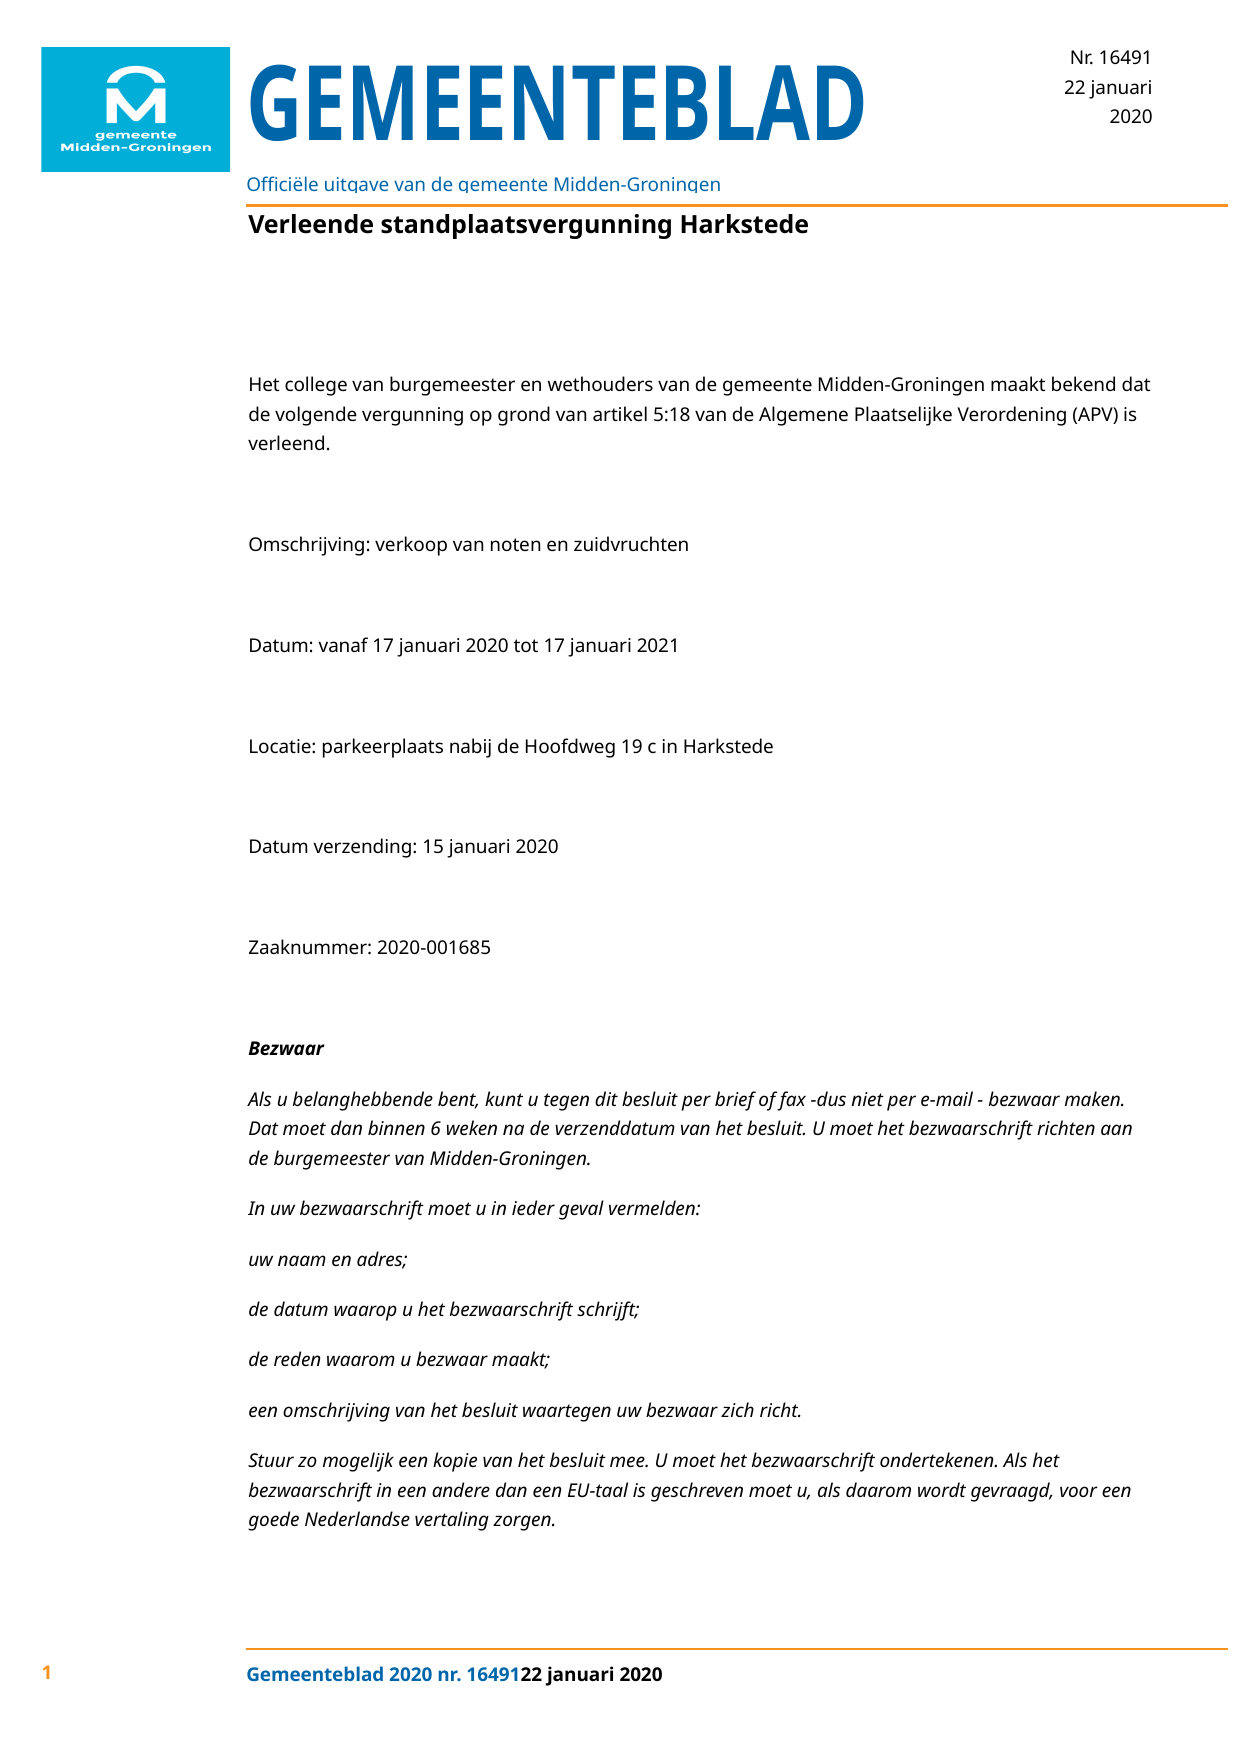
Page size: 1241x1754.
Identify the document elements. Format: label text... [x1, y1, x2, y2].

text Locatie: parkeerplaats nabij de Hoofdweg 19 c in Harkstede [248, 733, 1152, 758]
text Datum: vanaf 17 januari 2020 tot 17 januari 2021 [248, 632, 1152, 658]
text Het college van burgemeester en wethouders van de gemeente Midden-Groningen maakt bekend dat de volgende vergunning op grond van artikel 5:18 van de Algemene Plaatselijke Verordening (APV) is verleend. [248, 371, 1152, 456]
text Bezwaar [248, 1035, 1152, 1061]
text Omschrijving: verkoop van noten en zuidvruchten [248, 531, 1152, 557]
text de datum waarop u het bezwaarschrift schrijft; [248, 1296, 1152, 1322]
picture [108, 66, 164, 82]
text Zaaknummer: 2020-001685 [248, 934, 1152, 960]
picture [107, 89, 165, 122]
text Als u belanghebbende bent, kunt u tegen dit besluit per brief of fax -dus niet per e-mail - bezwaar maken. Dat moet dan binnen 6 weken na de verzenddatum van het besluit. U moet het bezwaarschrift richten aan de burgemeester van Midden-Groningen. [248, 1086, 1152, 1171]
text Verleende standplaatsvergunning Harkstede [248, 207, 1152, 241]
text Datum verzending: 15 januari 2020 [248, 834, 1152, 859]
picture [184, 146, 190, 153]
text uw naam en adres; [248, 1246, 1152, 1271]
text In uw bezwaarschrift moet u in ieder geval vermelden: [248, 1195, 1152, 1221]
text de reden waarom u bezwaar maakt; [248, 1347, 1152, 1372]
text een omschrijving van het besluit waartegen uw bezwaar zich richt. [248, 1397, 1152, 1423]
text Stuur zo mogelijk een kopie van het besluit mee. U moet het bezwaarschrift ondertekenen. Als het bezwaarschrift in een andere dan een EU-taal is geschreven moet u, als daarom wordt gevraagd, voor een goede Nederlandse vertaling zorgen. [248, 1447, 1152, 1532]
